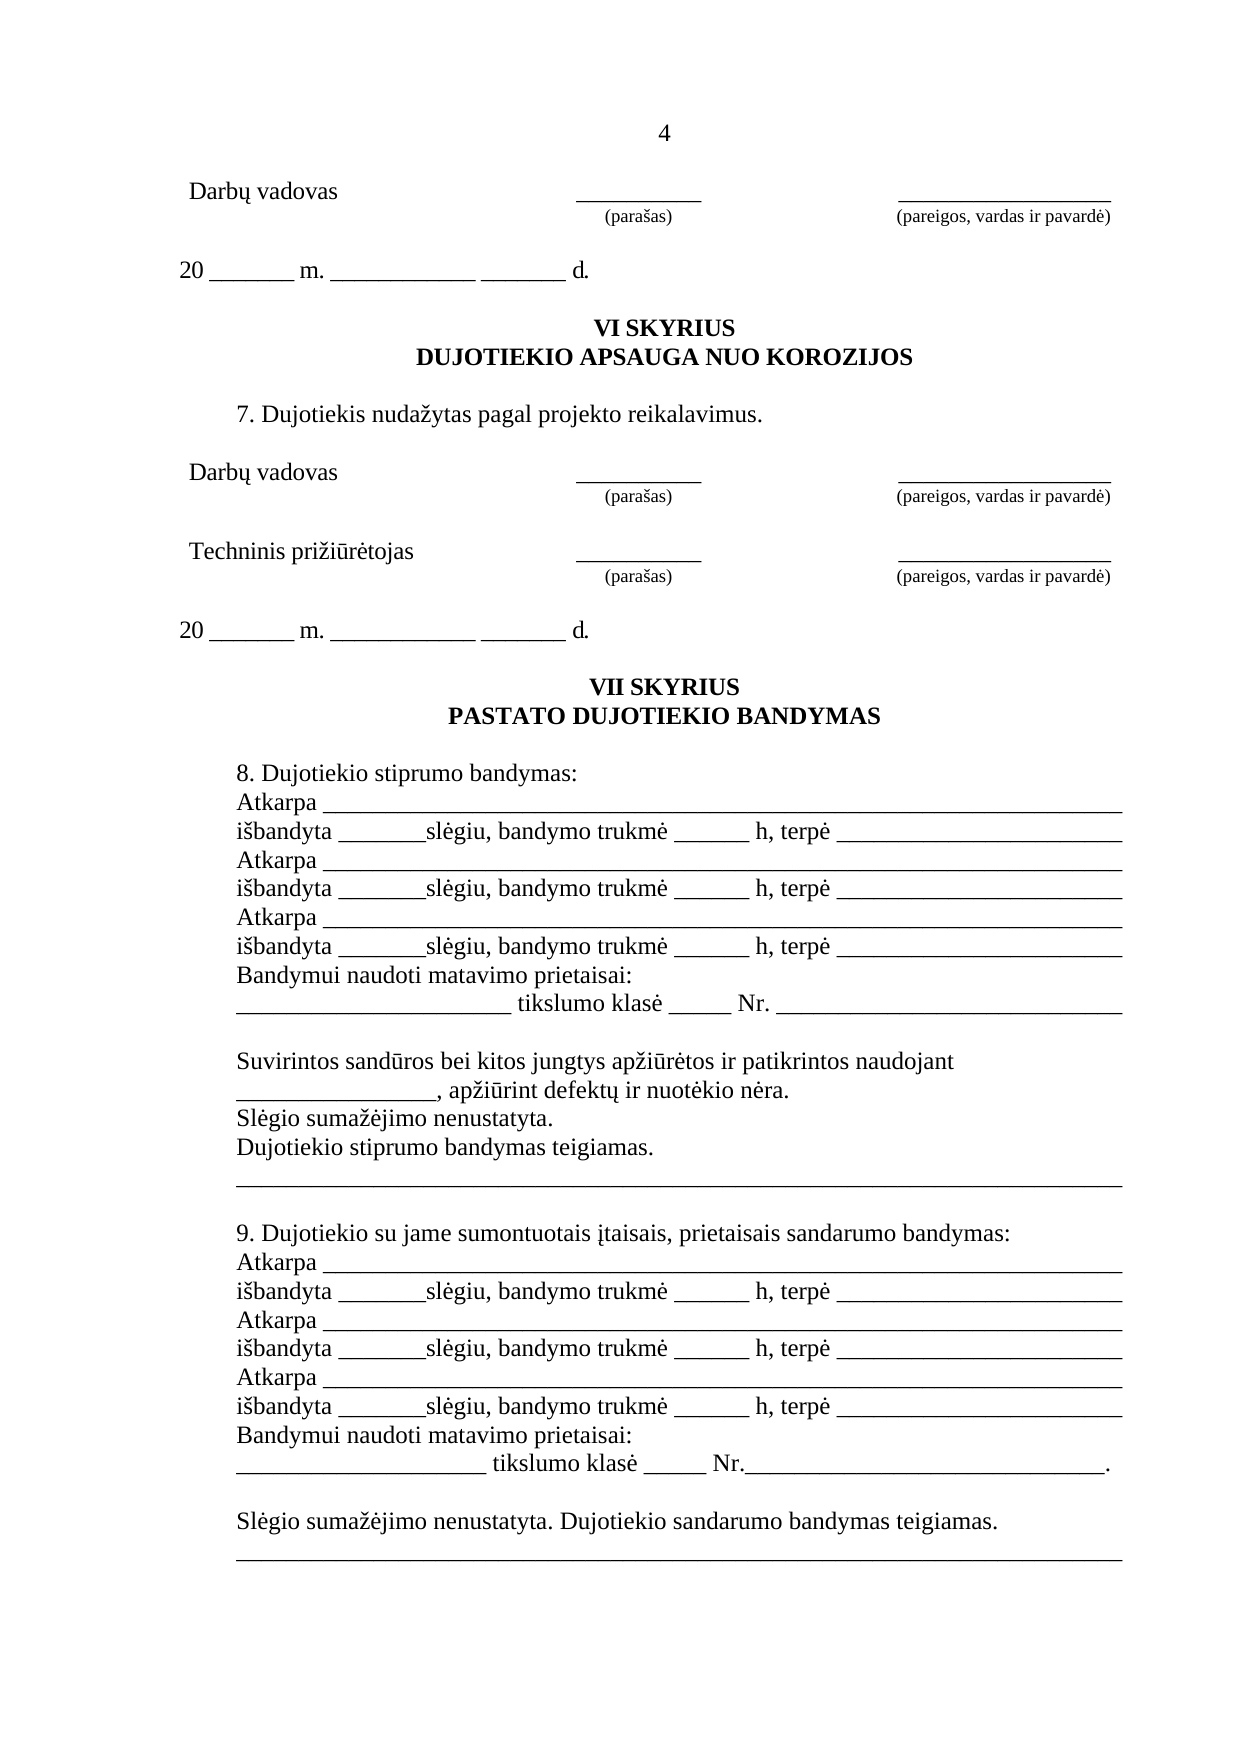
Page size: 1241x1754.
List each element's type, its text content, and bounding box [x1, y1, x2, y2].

text ____________________ tikslumo klasė _____ Nr. . [177, 1448, 1152, 1477]
text išbandyta _______slėgiu, bandymo trukmė ______ h, terpė [177, 1276, 1152, 1305]
text ______________________ tikslumo klasė _____ Nr. [177, 988, 1152, 1017]
text _ [177, 1161, 1152, 1190]
text Bandymui naudoti matavimo prietaisai: [177, 960, 1152, 988]
text 7. Dujotiekis nudažytas pagal projekto reikalavimus. [177, 399, 1152, 428]
table_header _________________ (pareigos, vardas ir pavardė) [751, 457, 1122, 507]
text Suvirintos sandūros bei kitos jungtys apžiūrėtos ir patikrintos naudojant [177, 1046, 1152, 1075]
text VI SKYRIUS [177, 313, 1152, 342]
table_header _________________ (pareigos, vardas ir pavardė) [751, 536, 1122, 586]
text Slėgio sumažėjimo nenustatyta. [177, 1103, 1152, 1132]
table_header __________ (parašas) [526, 536, 751, 586]
table_header _________________ (pareigos, vardas ir pavardė) [751, 176, 1122, 227]
table_header Darbų vadovas [177, 457, 526, 507]
text ________________, apžiūrint defektų ir nuotėkio nėra. [177, 1075, 1152, 1103]
text išbandyta _______slėgiu, bandymo trukmė ______ h, terpė [177, 816, 1152, 845]
text VII SKYRIUS [177, 672, 1152, 701]
table_header __________ (parašas) [526, 457, 751, 507]
text išbandyta _______slėgiu, bandymo trukmė ______ h, terpė [177, 1333, 1152, 1362]
text _ [177, 1535, 1152, 1563]
text Atkarpa [177, 1305, 1152, 1333]
text 20 _______ m. ____________ _______ d. [179, 615, 1152, 643]
table_header __________ (parašas) [526, 176, 751, 227]
text Dujotiekio stiprumo bandymas teigiamas. [177, 1132, 1152, 1161]
table_header Techninis prižiūrėtojas [177, 536, 526, 586]
text Atkarpa [177, 902, 1152, 931]
text išbandyta _______slėgiu, bandymo trukmė ______ h, terpė [177, 931, 1152, 960]
text Atkarpa [177, 1362, 1152, 1391]
text 20 _______ m. ____________ _______ d. [179, 255, 1152, 284]
text Bandymui naudoti matavimo prietaisai: [177, 1420, 1152, 1448]
text Atkarpa [177, 1247, 1152, 1276]
text Atkarpa [177, 787, 1152, 816]
text Slėgio sumažėjimo nenustatyta. Dujotiekio sandarumo bandymas teigiamas. [177, 1506, 1152, 1535]
text PASTATO DUJOTIEKIO BANDYMAS [177, 701, 1152, 730]
text DUJOTIEKIO APSAUGA NUO KOROZIJOS [177, 342, 1152, 370]
table_header Darbų vadovas [177, 176, 526, 227]
text išbandyta _______slėgiu, bandymo trukmė ______ h, terpė [177, 1391, 1152, 1420]
text Atkarpa [177, 845, 1152, 873]
text 9. Dujotiekio su jame sumontuotais įtaisais, prietaisais sandarumo bandymas: [177, 1218, 1152, 1247]
text išbandyta _______slėgiu, bandymo trukmė ______ h, terpė [177, 873, 1152, 902]
text 8. Dujotiekio stiprumo bandymas: [177, 758, 1152, 787]
